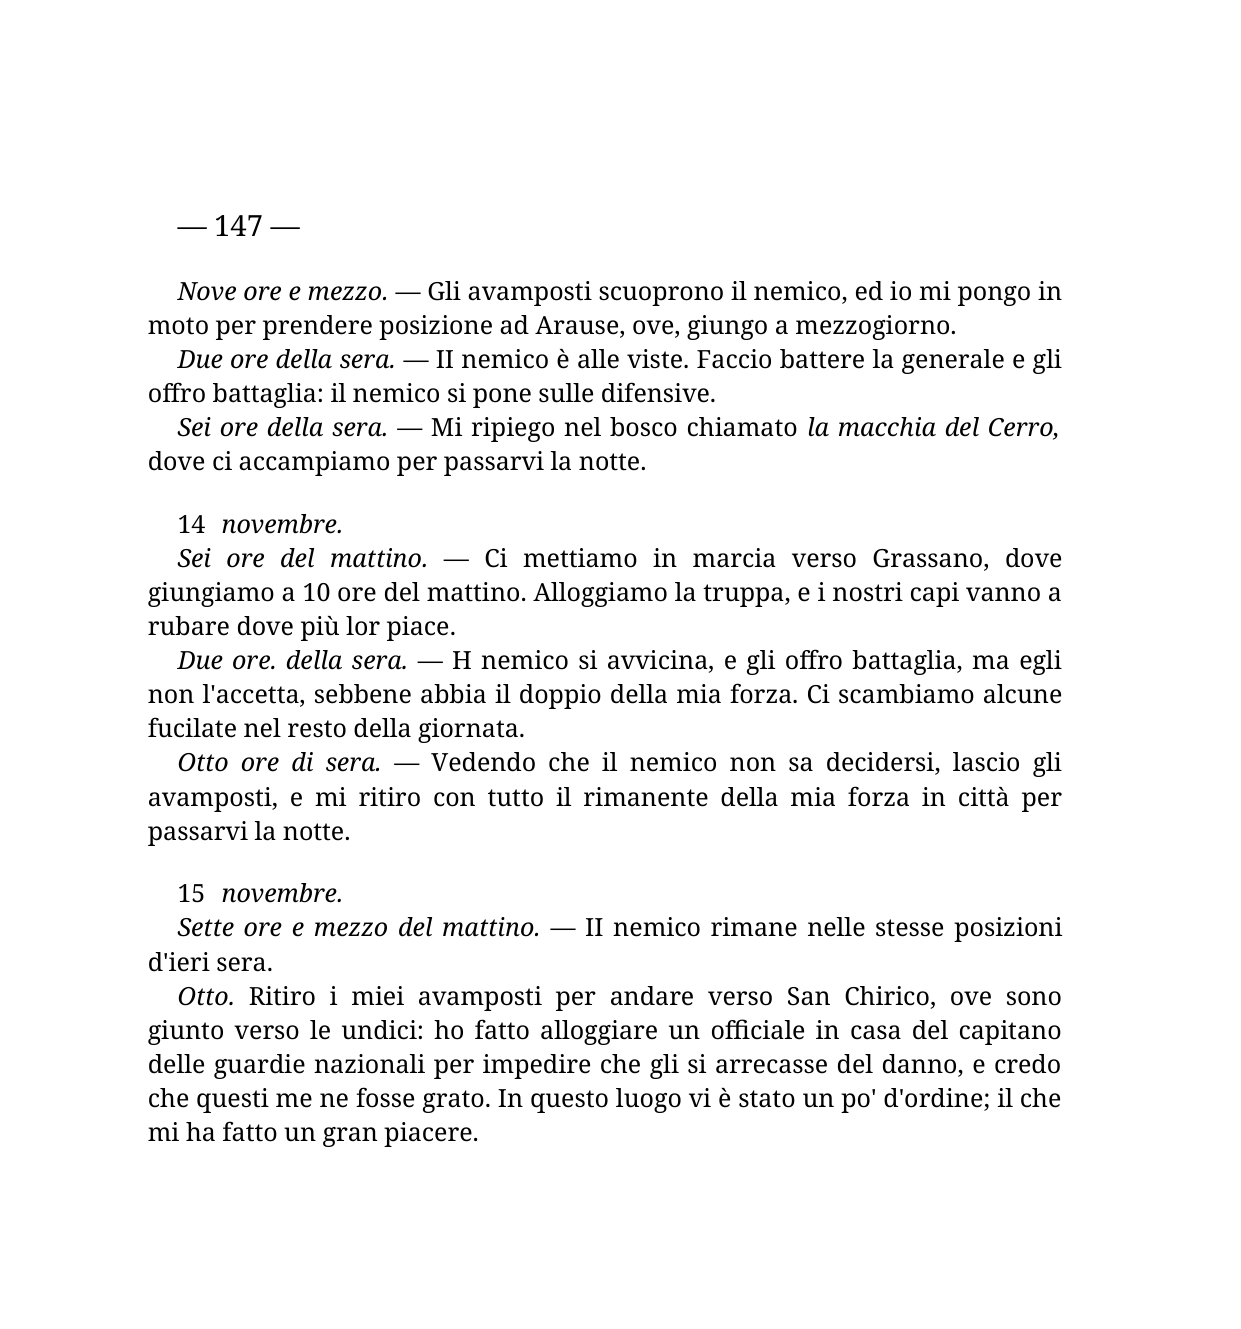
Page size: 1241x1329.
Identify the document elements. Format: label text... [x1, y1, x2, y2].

text Nove ore e mezzo. — Gli avamposti scuoprono il nemico, ed io mi pongo in moto per prendere posizione ad Arause, ove, giungo a mezzogiorno. [148, 273, 1063, 342]
text Due ore. della sera. — H nemico si avvicina, e gli offro battaglia, ma egli non l'accetta, sebbene abbia il doppio della mia forza. Ci scambiamo alcune fucilate nel resto della giornata. [148, 643, 1063, 745]
text Sei ore del mattino. — Ci mettiamo in marcia verso Grassano, dove giungiamo a 10 ore del mattino. Alloggiamo la truppa, e i nostri capi vanno a rubare dove più lor piace. [148, 541, 1063, 643]
text — 147 — [148, 205, 1063, 245]
text 14 novembre. [148, 507, 1063, 541]
text Due ore della sera. — II nemico è alle viste. Faccio battere la generale e gli offro battaglia: il nemico si pone sulle difensive. [148, 342, 1063, 410]
text 15 novembre. [148, 876, 1063, 910]
text Otto. Ritiro i miei avamposti per andare verso San Chirico, ove sono giunto verso le undici: ho fatto alloggiare un officiale in casa del capitano delle guardie nazionali per impedire che gli si arrecasse del danno, e credo che questi me ne fosse grato. In questo luogo vi è stato un po' d'ordine; il che mi ha fatto un gran piacere. [148, 978, 1063, 1148]
text Sei ore della sera. — Mi ripiego nel bosco chiamato la macchia del Cerro, dove ci accampiamo per passarvi la notte. [148, 410, 1063, 478]
text Sette ore e mezzo del mattino. — II nemico rimane nelle stesse posizioni d'ieri sera. [148, 910, 1063, 978]
text Otto ore di sera. — Vedendo che il nemico non sa decidersi, lascio gli avamposti, e mi ritiro con tutto il rimanente della mia forza in città per passarvi la notte. [148, 745, 1063, 847]
